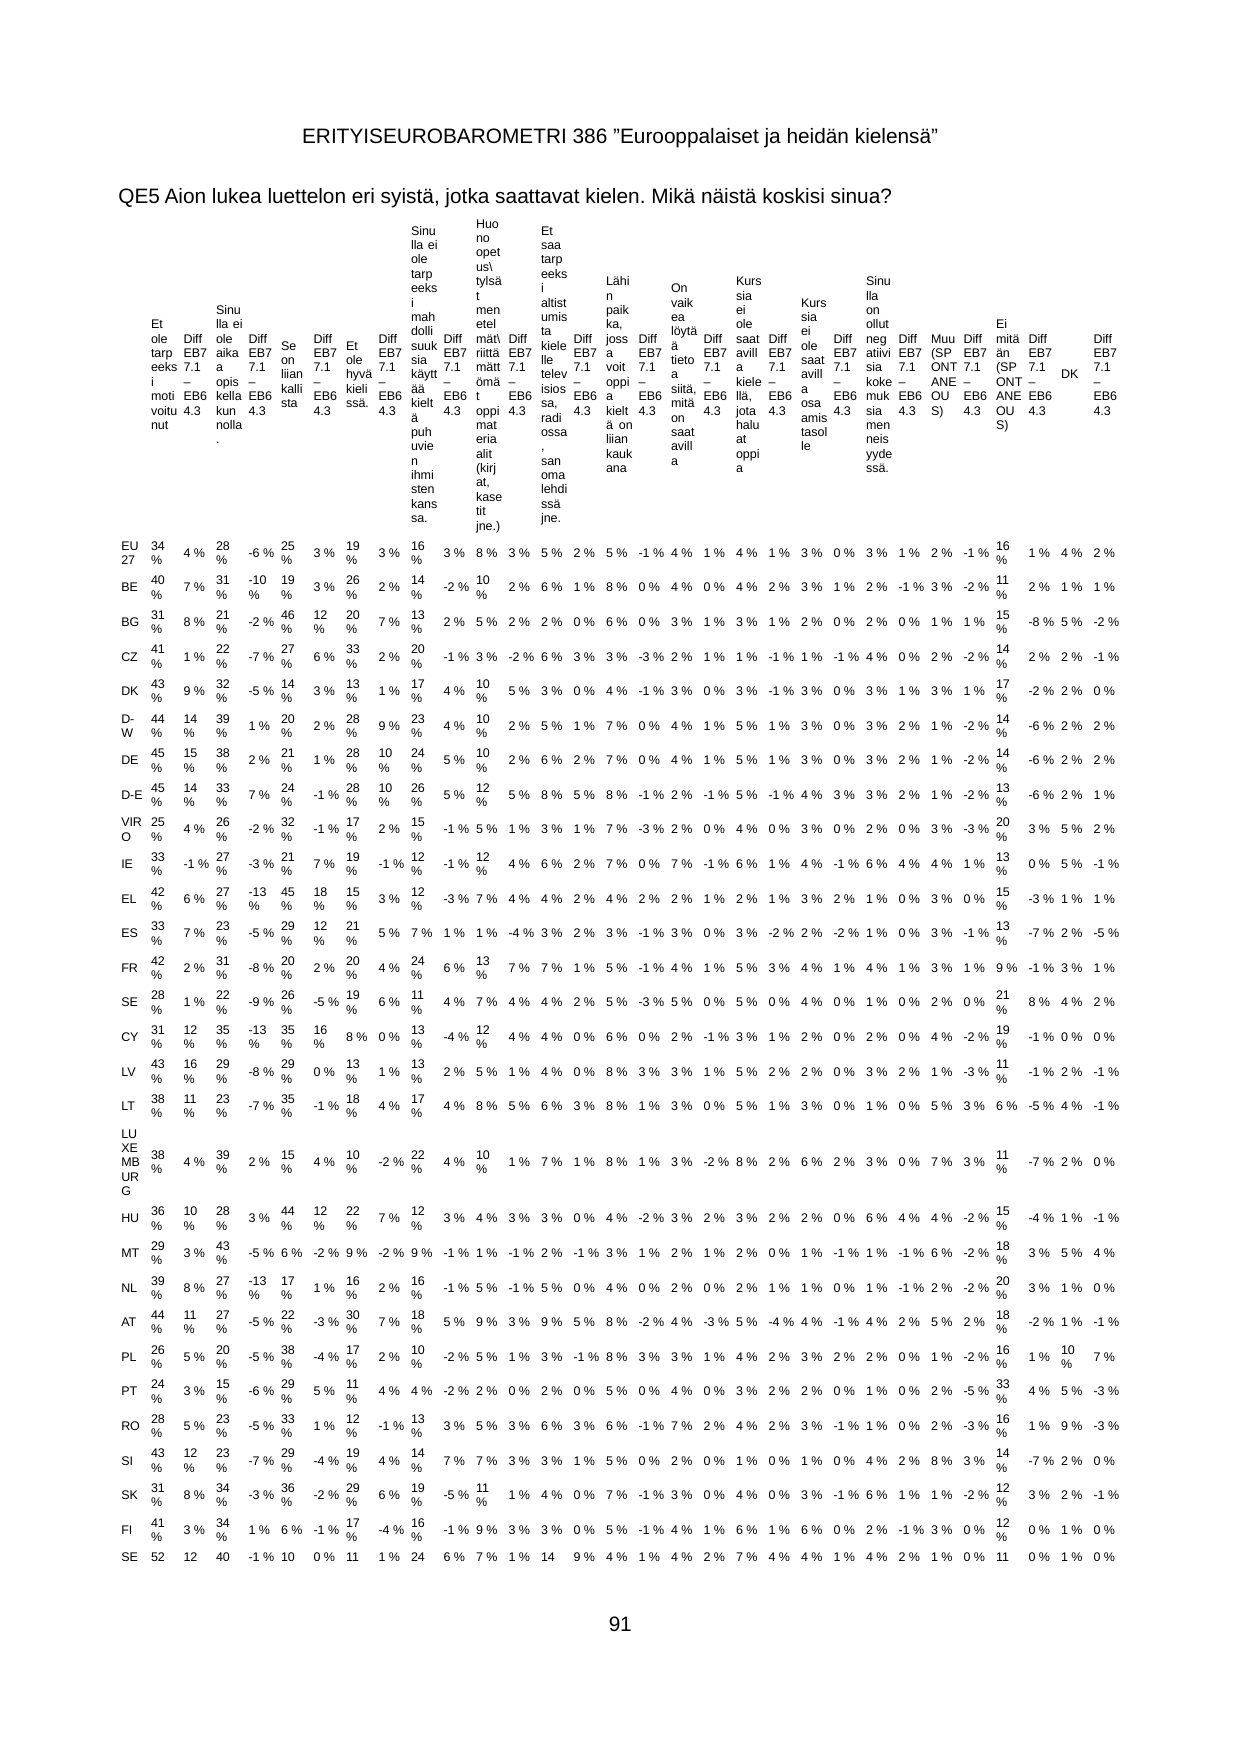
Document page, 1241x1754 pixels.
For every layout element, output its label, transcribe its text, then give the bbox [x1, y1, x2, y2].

table_cell 1 % [1090, 778, 1123, 812]
table_cell 6 % [603, 1020, 635, 1054]
table_header Kurssia ei ole saatavilla kielellä, jota haluat oppia [733, 213, 765, 535]
table_cell 9 % [993, 950, 1025, 985]
table_cell 2 % [570, 535, 603, 570]
table_cell 2 % [765, 1054, 798, 1089]
table_cell 5 % [733, 778, 765, 812]
table_cell 1 % [765, 881, 798, 916]
table_cell 6 % [375, 1478, 408, 1512]
table_cell 3 % [733, 605, 765, 639]
table_cell 1 % [863, 916, 895, 950]
table_cell 4 % [863, 1305, 895, 1339]
table_cell —1 % [440, 1512, 473, 1547]
table_cell 5 % [668, 985, 700, 1019]
table_cell 0 % [830, 1443, 863, 1478]
table_cell 5 % [505, 674, 538, 708]
table_cell 31 % [148, 1020, 180, 1054]
table_cell 3 % [668, 1201, 700, 1236]
table_cell 3 % [310, 674, 343, 708]
table_cell 6 % [538, 743, 570, 777]
table_cell 4 % [668, 950, 700, 985]
table_cell 2 % [245, 743, 278, 777]
table_cell 1 % [570, 1123, 603, 1201]
table_cell 4 % [668, 1305, 700, 1339]
table_cell 4 % [863, 1443, 895, 1478]
table_cell —7 % [245, 1443, 278, 1478]
table_cell 0 % [310, 1547, 343, 1567]
table_cell 5 % [1058, 1236, 1090, 1270]
table_cell 1 % [700, 743, 733, 777]
table_header Diff EB77.1 – EB64.3 [895, 213, 928, 535]
table_cell 8 % [538, 778, 570, 812]
table_cell 24 % [148, 1374, 180, 1408]
table_cell 11 % [408, 985, 440, 1019]
table_cell 3 % [733, 1201, 765, 1236]
table_cell 14 % [180, 708, 213, 743]
table_cell DK [118, 674, 148, 708]
table_cell 1 % [960, 674, 993, 708]
table_cell SE [118, 985, 148, 1019]
table_cell 3 % [538, 1201, 570, 1236]
table_cell 9 % [180, 674, 213, 708]
table_cell —5 % [1025, 1089, 1058, 1123]
table_cell 3 % [668, 1089, 700, 1123]
table_cell 7 % [473, 1547, 505, 1567]
table_cell 10 % [473, 708, 505, 743]
table_cell 0 % [960, 1512, 993, 1547]
table_cell 3 % [375, 881, 408, 916]
table_cell 2 % [310, 708, 343, 743]
table_cell 18 % [993, 1236, 1025, 1270]
table_cell 7 % [180, 570, 213, 604]
table_cell 0 % [830, 1020, 863, 1054]
table_cell 2 % [440, 605, 473, 639]
table_cell 3 % [505, 1305, 538, 1339]
table_cell 20 % [278, 708, 310, 743]
table_cell 5 % [733, 950, 765, 985]
table_cell 23 % [213, 916, 245, 950]
table_cell 5 % [1058, 847, 1090, 881]
table_cell 5 % [733, 743, 765, 777]
table_cell 3 % [603, 639, 635, 674]
table_cell 28 % [343, 743, 375, 777]
table_cell 1 % [440, 916, 473, 950]
table_cell 20 % [993, 1270, 1025, 1305]
table_cell 21 % [993, 985, 1025, 1019]
table_cell 3 % [863, 778, 895, 812]
table_cell 2 % [375, 1270, 408, 1305]
table_cell 6 % [310, 639, 343, 674]
table_cell 3 % [733, 916, 765, 950]
table_cell 4 % [668, 535, 700, 570]
table_cell 5 % [538, 535, 570, 570]
table_cell —7 % [245, 1089, 278, 1123]
table_cell 13 % [993, 778, 1025, 812]
table_cell 5 % [538, 708, 570, 743]
table_cell —8 % [245, 1054, 278, 1089]
table_cell 1 % [1090, 881, 1123, 916]
table_cell 21 % [278, 743, 310, 777]
table_cell 10 % [375, 778, 408, 812]
table_cell 0 % [1090, 1020, 1123, 1054]
table_cell —1 % [1090, 1305, 1123, 1339]
table_cell 18 % [993, 1305, 1025, 1339]
table_cell 4 % [668, 708, 700, 743]
table_cell 1 % [733, 639, 765, 674]
table_cell 34 % [213, 1512, 245, 1547]
table_cell 38 % [278, 1339, 310, 1374]
table_cell —1 % [765, 778, 798, 812]
table_cell FI [118, 1512, 148, 1547]
table_cell 1 % [1025, 1339, 1058, 1374]
table_cell 13 % [993, 847, 1025, 881]
table_cell 27 % [213, 1270, 245, 1305]
table_cell 3 % [668, 1339, 700, 1374]
table_cell 4 % [603, 1547, 635, 1567]
table_cell 44 % [148, 1305, 180, 1339]
table_cell 3 % [798, 743, 830, 777]
table_cell 2 % [765, 1201, 798, 1236]
table_cell 0 % [635, 605, 668, 639]
table_cell 19 % [343, 985, 375, 1019]
table_cell 1 % [960, 605, 993, 639]
table_cell 3 % [863, 1054, 895, 1089]
table_cell 6 % [278, 1236, 310, 1270]
table_cell 11 % [180, 1305, 213, 1339]
table_cell 12 % [180, 1443, 213, 1478]
table_cell 1 % [1058, 1512, 1090, 1547]
table_cell 13 % [343, 1054, 375, 1089]
table_cell 46 % [278, 605, 310, 639]
table_cell 3 % [310, 535, 343, 570]
table_cell —1 % [830, 1236, 863, 1270]
table_cell —9 % [245, 985, 278, 1019]
table_cell 9 % [343, 1236, 375, 1270]
table_cell 3 % [245, 1201, 278, 1236]
table_cell 5 % [928, 1305, 960, 1339]
table_cell SE [118, 1547, 148, 1567]
table_cell 2 % [700, 1201, 733, 1236]
table_cell 8 % [603, 1123, 635, 1201]
table_cell NL [118, 1270, 148, 1305]
table_cell 1 % [863, 1270, 895, 1305]
table_cell 3 % [798, 570, 830, 604]
table_cell 4 % [505, 1020, 538, 1054]
table_cell —1 % [1090, 1054, 1123, 1089]
table_cell 3 % [505, 1512, 538, 1547]
table_cell —1 % [960, 535, 993, 570]
table_cell 43 % [148, 1443, 180, 1478]
table_cell 35 % [213, 1020, 245, 1054]
table_cell 19 % [993, 1020, 1025, 1054]
table_cell 4 % [798, 778, 830, 812]
table_cell —2 % [1025, 674, 1058, 708]
table_cell 5 % [473, 1339, 505, 1374]
table_cell —2 % [960, 639, 993, 674]
table_cell 14 % [180, 778, 213, 812]
table_cell 11 % [993, 570, 1025, 604]
table_cell 2 % [765, 1123, 798, 1201]
table_cell 5 % [603, 950, 635, 985]
table_cell 5 % [733, 708, 765, 743]
table_cell —13 % [245, 1270, 278, 1305]
table_cell 4 % [895, 1201, 928, 1236]
table_cell 14 % [993, 743, 1025, 777]
table_cell 5 % [473, 812, 505, 847]
table_cell 1 % [765, 743, 798, 777]
table_cell 1 % [375, 674, 408, 708]
table_cell 3 % [1025, 1270, 1058, 1305]
table_cell 40 [213, 1547, 245, 1567]
table_cell 41 % [148, 639, 180, 674]
table_cell D-E [118, 778, 148, 812]
table_cell —4 % [375, 1512, 408, 1547]
table_cell LV [118, 1054, 148, 1089]
table_cell 7 % [668, 1409, 700, 1443]
table_cell 4 % [1058, 985, 1090, 1019]
table_cell ES [118, 916, 148, 950]
table_cell 3 % [668, 1054, 700, 1089]
table_cell 0 % [570, 1270, 603, 1305]
table_cell 0 % [1090, 674, 1123, 708]
table_cell 34 % [148, 535, 180, 570]
table_cell 12 % [993, 1478, 1025, 1512]
table_cell 43 % [213, 1236, 245, 1270]
table_cell 4 % [180, 1123, 213, 1201]
table_cell 12 % [473, 1020, 505, 1054]
table_cell 8 % [473, 1089, 505, 1123]
table_cell 0 % [895, 1374, 928, 1408]
table_cell 2 % [798, 916, 830, 950]
table_cell —2 % [960, 1339, 993, 1374]
table_cell 5 % [733, 1054, 765, 1089]
table_cell 0 % [895, 639, 928, 674]
table_cell 2 % [1058, 916, 1090, 950]
table_cell 5 % [180, 1339, 213, 1374]
table_cell —1 % [1090, 1201, 1123, 1236]
table_cell 3 % [798, 535, 830, 570]
table_cell 0 % [895, 985, 928, 1019]
table_cell —7 % [245, 639, 278, 674]
table_cell 32 % [278, 812, 310, 847]
table_cell 2 % [700, 1547, 733, 1567]
table_cell 3 % [180, 1236, 213, 1270]
table_cell 29 % [343, 1478, 375, 1512]
table_cell 3 % [668, 1478, 700, 1512]
table_cell HU [118, 1201, 148, 1236]
table_header Et ole tarpeeksi motivoitunut [148, 213, 180, 535]
table_cell —2 % [960, 1201, 993, 1236]
table_cell 5 % [473, 1409, 505, 1443]
table_cell —1 % [310, 812, 343, 847]
table_header Lähin paikka, jossa voit oppia kieltä on liian kaukana [603, 213, 635, 535]
table_cell 0 % [895, 1409, 928, 1443]
table_cell 21 % [343, 916, 375, 950]
table_cell 5 % [375, 916, 408, 950]
table_cell 0 % [830, 1270, 863, 1305]
table_cell —1 % [830, 1409, 863, 1443]
table_cell 2 % [1058, 743, 1090, 777]
table_cell 12 % [310, 1201, 343, 1236]
table_cell 0 % [830, 708, 863, 743]
table_cell 1 % [798, 639, 830, 674]
table_cell —1 % [635, 1478, 668, 1512]
table_cell 45 % [148, 778, 180, 812]
table_cell 5 % [473, 605, 505, 639]
table_cell 3 % [473, 639, 505, 674]
table_cell —4 % [765, 1305, 798, 1339]
table_cell 2 % [928, 1409, 960, 1443]
table_cell —10 % [245, 570, 278, 604]
table_cell 2 % [765, 1339, 798, 1374]
table_cell 2 % [895, 743, 928, 777]
table_cell 5 % [603, 985, 635, 1019]
table_cell 8 % [180, 1478, 213, 1512]
table_cell 0 % [830, 743, 863, 777]
table_cell 28 % [213, 535, 245, 570]
table_cell 16 % [993, 535, 1025, 570]
table_cell 1 % [863, 1089, 895, 1123]
table_cell —1 % [440, 1270, 473, 1305]
table_cell 5 % [440, 1305, 473, 1339]
table_cell MT [118, 1236, 148, 1270]
table_cell 2 % [830, 1339, 863, 1374]
table_cell 1 % [1058, 881, 1090, 916]
table_cell 3 % [440, 1201, 473, 1236]
table_cell 18 % [310, 881, 343, 916]
table_cell 39 % [213, 1123, 245, 1201]
table_cell 4 % [863, 950, 895, 985]
table_cell 1 % [180, 639, 213, 674]
table_cell 3 % [928, 674, 960, 708]
table_cell 13 % [408, 1020, 440, 1054]
table_cell 12 % [310, 916, 343, 950]
table_cell 3 % [863, 743, 895, 777]
table_cell —2 % [440, 1339, 473, 1374]
table_cell 0 % [1025, 847, 1058, 881]
table_cell 4 % [733, 535, 765, 570]
table_cell 0 % [765, 1478, 798, 1512]
table_cell 0 % [1090, 1512, 1123, 1547]
table_cell 25 % [278, 535, 310, 570]
table_cell 3 % [733, 674, 765, 708]
table_cell 3 % [798, 1478, 830, 1512]
table_cell 3 % [505, 1201, 538, 1236]
table_cell 10 % [473, 674, 505, 708]
table_cell 7 % [408, 916, 440, 950]
table_cell 4 % [668, 1374, 700, 1408]
table_cell 2 % [1090, 743, 1123, 777]
table_cell 0 % [895, 1089, 928, 1123]
table_cell 3 % [765, 950, 798, 985]
table_cell 27 % [213, 847, 245, 881]
table_cell —1 % [310, 1512, 343, 1547]
table_cell 17 % [993, 674, 1025, 708]
table_cell 22 % [343, 1201, 375, 1236]
table_cell 3 % [440, 1409, 473, 1443]
table_cell 7 % [375, 605, 408, 639]
table_cell 23 % [213, 1089, 245, 1123]
table_cell 15 % [408, 812, 440, 847]
table_cell 42 % [148, 950, 180, 985]
table_cell 0 % [700, 812, 733, 847]
table_cell 1 % [863, 1374, 895, 1408]
table_cell 0 % [700, 985, 733, 1019]
table_cell 2 % [538, 1236, 570, 1270]
table_cell —1 % [635, 1512, 668, 1547]
table_cell —1 % [635, 1409, 668, 1443]
table_cell 0 % [895, 1123, 928, 1201]
table_cell 8 % [603, 1339, 635, 1374]
table_header Diff EB77.1 – EB64.3 [570, 213, 603, 535]
table_cell 28 % [148, 985, 180, 1019]
table_cell 4 % [375, 1089, 408, 1123]
table_cell 1 % [635, 1547, 668, 1567]
table_cell 14 % [993, 1443, 1025, 1478]
table_cell 1 % [375, 1054, 408, 1089]
table_cell 1 % [830, 950, 863, 985]
table_cell EU27 [118, 535, 148, 570]
table_cell 29 % [278, 1054, 310, 1089]
table_cell 2 % [960, 1305, 993, 1339]
table_cell 5 % [505, 1089, 538, 1123]
table_cell —5 % [245, 1236, 278, 1270]
table_cell 26 % [343, 570, 375, 604]
table_cell 3 % [863, 708, 895, 743]
table_cell —5 % [245, 916, 278, 950]
table_cell 5 % [440, 778, 473, 812]
table_cell SI [118, 1443, 148, 1478]
table_cell —6 % [1025, 743, 1058, 777]
table_cell 2 % [1025, 639, 1058, 674]
table_cell —1 % [635, 916, 668, 950]
table_cell 3 % [668, 1123, 700, 1201]
table_cell 6 % [278, 1512, 310, 1547]
table_cell VIRO [118, 812, 148, 847]
table_cell 10 % [375, 743, 408, 777]
table_cell 5 % [505, 778, 538, 812]
table_cell 2 % [895, 1305, 928, 1339]
table_cell —8 % [1025, 605, 1058, 639]
table_cell 2 % [1058, 1054, 1090, 1089]
table_cell 4 % [1058, 535, 1090, 570]
table_cell —1 % [960, 916, 993, 950]
table_cell 7 % [603, 708, 635, 743]
table_cell —1 % [830, 639, 863, 674]
table_cell 3 % [733, 1374, 765, 1408]
table_cell —1 % [700, 1020, 733, 1054]
table_cell —3 % [700, 1305, 733, 1339]
table_cell 3 % [668, 605, 700, 639]
text QE5 Aion lukea luettelon eri syistä, jotka saattavat kielen. Mikä näistä koskisi sinua? [118, 183, 1122, 207]
table_cell —1 % [440, 1236, 473, 1270]
table_cell 3 % [798, 881, 830, 916]
table_cell 14 % [408, 570, 440, 604]
table_cell 1 % [798, 1236, 830, 1270]
table_cell 1 % [700, 1339, 733, 1374]
table_cell 8 % [180, 605, 213, 639]
table_cell 3 % [830, 778, 863, 812]
table_cell 3 % [928, 881, 960, 916]
table_cell —1 % [375, 1409, 408, 1443]
table_cell —1 % [1025, 950, 1058, 985]
table_cell 7 % [473, 985, 505, 1019]
table_cell 3 % [635, 1339, 668, 1374]
table_cell —5 % [310, 985, 343, 1019]
table_cell 16 % [993, 1339, 1025, 1374]
table_header Diff EB77.1 – EB64.3 [765, 213, 798, 535]
table_cell 2 % [1090, 812, 1123, 847]
table_cell 24 % [408, 950, 440, 985]
table_cell 19 % [343, 535, 375, 570]
table_cell 1 % [473, 916, 505, 950]
table_cell 2 % [863, 570, 895, 604]
table_cell 5 % [603, 535, 635, 570]
table_header Diff EB77.1 – EB64.3 [1025, 213, 1058, 535]
table_cell 2 % [895, 1054, 928, 1089]
table_cell 3 % [668, 674, 700, 708]
table_cell 36 % [278, 1478, 310, 1512]
table_cell 5 % [1058, 1374, 1090, 1408]
table_cell 3 % [505, 1443, 538, 1478]
table_cell —1 % [765, 674, 798, 708]
table_cell 0 % [895, 605, 928, 639]
table_cell 33 % [213, 778, 245, 812]
table_cell 3 % [798, 674, 830, 708]
table_cell 1 % [570, 1443, 603, 1478]
table_cell 17 % [343, 812, 375, 847]
table_cell 43 % [148, 1054, 180, 1089]
table_cell 33 % [993, 1374, 1025, 1408]
table_cell 3 % [960, 1123, 993, 1201]
table_cell —4 % [310, 1443, 343, 1478]
table_cell 1 % [1058, 1201, 1090, 1236]
table_cell 1 % [1090, 570, 1123, 604]
table_cell 43 % [148, 674, 180, 708]
table_cell 0 % [570, 1478, 603, 1512]
table_cell 25 % [148, 812, 180, 847]
table_cell 0 % [960, 985, 993, 1019]
table_cell 13 % [473, 950, 505, 985]
table_cell 0 % [830, 812, 863, 847]
table_cell 2 % [1058, 778, 1090, 812]
table_cell —2 % [245, 605, 278, 639]
table_cell 1 % [635, 1123, 668, 1201]
table_cell 4 % [798, 1305, 830, 1339]
table_cell 0 % [310, 1054, 343, 1089]
table_cell 1 % [505, 1054, 538, 1089]
table_cell 2 % [668, 778, 700, 812]
table_cell 1 % [863, 1409, 895, 1443]
table_cell 0 % [700, 1374, 733, 1408]
table_cell 0 % [700, 1478, 733, 1512]
table_cell —3 % [635, 812, 668, 847]
table_cell 2 % [310, 950, 343, 985]
table_cell 38 % [213, 743, 245, 777]
table_cell 2 % [570, 847, 603, 881]
table_cell 16 % [180, 1054, 213, 1089]
table_cell 1 % [928, 778, 960, 812]
table_header Sinulla on ollut negatiivisia kokemuksia menneisyydessä. [863, 213, 895, 535]
table_cell —2 % [245, 812, 278, 847]
table_cell 0 % [375, 1020, 408, 1054]
table_cell 28 % [343, 708, 375, 743]
table_cell 7 % [375, 1201, 408, 1236]
table_cell 1 % [570, 950, 603, 985]
table_header Diff EB77.1 – EB64.3 [635, 213, 668, 535]
table_cell 12 % [993, 1512, 1025, 1547]
table_cell 22 % [278, 1305, 310, 1339]
table_cell 16 % [408, 1512, 440, 1547]
table_cell —2 % [960, 1236, 993, 1270]
table_cell 4 % [375, 1443, 408, 1478]
table_cell 7 % [603, 847, 635, 881]
table_cell 1 % [765, 535, 798, 570]
table_cell —1 % [895, 1512, 928, 1547]
table_cell —5 % [245, 1409, 278, 1443]
table_cell 6 % [180, 881, 213, 916]
table_cell —2 % [765, 916, 798, 950]
table_cell 52 [148, 1547, 180, 1567]
table_cell 0 % [830, 674, 863, 708]
table_cell 1 % [700, 605, 733, 639]
table_header Et saa tarpeeksi altistumista kielelle televisiossa, radiossa, sanomalehdissä jne. [538, 213, 570, 535]
table_cell 8 % [473, 535, 505, 570]
table_cell 2 % [1090, 708, 1123, 743]
table_cell —1 % [635, 674, 668, 708]
table_cell 22 % [213, 985, 245, 1019]
table_cell 8 % [343, 1020, 375, 1054]
table_cell 2 % [928, 535, 960, 570]
table_cell —1 % [700, 778, 733, 812]
table_cell 2 % [863, 1020, 895, 1054]
table_cell 12 % [408, 1201, 440, 1236]
table_cell —1 % [830, 1305, 863, 1339]
table_cell 16 % [408, 535, 440, 570]
table_cell 7 % [440, 1443, 473, 1478]
table_cell 0 % [635, 708, 668, 743]
table_cell —2 % [960, 778, 993, 812]
table_cell —1 % [505, 1236, 538, 1270]
table_cell 3 % [863, 1123, 895, 1201]
table_cell 2 % [765, 1409, 798, 1443]
table_cell 20 % [278, 950, 310, 985]
table_cell 38 % [148, 1089, 180, 1123]
table_cell 10 % [1058, 1339, 1090, 1374]
table_cell 3 % [570, 1409, 603, 1443]
table_cell 4 % [473, 1201, 505, 1236]
table_cell 6 % [440, 950, 473, 985]
table_cell 2 % [798, 1374, 830, 1408]
table_cell 30 % [343, 1305, 375, 1339]
table_cell 4 % [863, 639, 895, 674]
table_cell 0 % [570, 1512, 603, 1547]
table_cell 0 % [1090, 1547, 1123, 1567]
table_cell 4 % [733, 812, 765, 847]
table_cell 11 % [180, 1089, 213, 1123]
table_cell 1 % [765, 1270, 798, 1305]
table_cell —3 % [960, 812, 993, 847]
table_cell —2 % [1090, 605, 1123, 639]
table_cell 4 % [603, 674, 635, 708]
table_cell —5 % [440, 1478, 473, 1512]
table_cell 44 % [148, 708, 180, 743]
table_cell 0 % [635, 1374, 668, 1408]
table_cell 3 % [1025, 1236, 1058, 1270]
table_cell 4 % [1025, 1374, 1058, 1408]
table_cell 4 % [375, 950, 408, 985]
table_cell —2 % [375, 1236, 408, 1270]
table_cell 16 % [408, 1270, 440, 1305]
table_cell 19 % [343, 1443, 375, 1478]
table_cell 0 % [700, 570, 733, 604]
table_cell 2 % [895, 1443, 928, 1478]
table_cell —2 % [635, 1201, 668, 1236]
table_cell 15 % [278, 1123, 310, 1201]
table_cell 0 % [635, 1270, 668, 1305]
table_cell 23 % [408, 708, 440, 743]
table_cell 12 % [473, 847, 505, 881]
table_cell 2 % [1058, 1123, 1090, 1201]
table_cell 19 % [408, 1478, 440, 1512]
table_cell 5 % [538, 1270, 570, 1305]
table_cell —4 % [440, 1020, 473, 1054]
table_cell 9 % [473, 1305, 505, 1339]
table_cell 2 % [668, 1236, 700, 1270]
table_cell 1 % [700, 1054, 733, 1089]
table_cell 0 % [570, 1054, 603, 1089]
table_cell 4 % [375, 1374, 408, 1408]
table_cell 2 % [668, 1443, 700, 1478]
table_cell 22 % [408, 1123, 440, 1201]
table_cell —1 % [895, 1270, 928, 1305]
table_cell 3 % [863, 535, 895, 570]
table_cell 1 % [765, 1089, 798, 1123]
table_cell —4 % [1025, 1201, 1058, 1236]
table_cell 1 % [895, 535, 928, 570]
table_cell 11 % [343, 1374, 375, 1408]
table_cell —2 % [960, 1478, 993, 1512]
table_cell —6 % [245, 535, 278, 570]
table_cell 8 % [180, 1270, 213, 1305]
table_cell 7 % [538, 950, 570, 985]
table_cell 0 % [1025, 1512, 1058, 1547]
table_cell 2 % [668, 881, 700, 916]
table_cell —3 % [310, 1305, 343, 1339]
table_cell 3 % [928, 570, 960, 604]
table_cell 0 % [570, 605, 603, 639]
table_cell 31 % [213, 570, 245, 604]
table_cell 2 % [863, 812, 895, 847]
table_cell 0 % [1090, 1123, 1123, 1201]
table_cell 1 % [635, 1236, 668, 1270]
table_cell 2 % [928, 639, 960, 674]
table_header Kurssia ei ole saatavilla osaamistasolle [798, 213, 830, 535]
table_cell 8 % [603, 1089, 635, 1123]
table_cell D-W [118, 708, 148, 743]
table_cell 4 % [603, 1270, 635, 1305]
table_cell 0 % [570, 674, 603, 708]
table_cell 3 % [538, 1443, 570, 1478]
table_cell 6 % [733, 847, 765, 881]
table_cell 1 % [960, 950, 993, 985]
table_cell 1 % [505, 1123, 538, 1201]
table_cell 3 % [863, 674, 895, 708]
table_cell 26 % [148, 1339, 180, 1374]
table_cell 19 % [343, 847, 375, 881]
table_cell 7 % [180, 916, 213, 950]
table_cell 6 % [798, 1123, 830, 1201]
table_cell —5 % [245, 674, 278, 708]
table_cell 2 % [668, 1020, 700, 1054]
table_cell —1 % [895, 570, 928, 604]
table_cell 4 % [798, 847, 830, 881]
table_cell 3 % [538, 1512, 570, 1547]
table_cell 5 % [603, 1374, 635, 1408]
table_cell 2 % [668, 812, 700, 847]
table_cell FR [118, 950, 148, 985]
table_cell 0 % [765, 1236, 798, 1270]
table_cell 1 % [635, 1089, 668, 1123]
table_cell 3 % [505, 535, 538, 570]
table_cell —3 % [1025, 881, 1058, 916]
table_cell 12 [180, 1547, 213, 1567]
table_cell 6 % [863, 1201, 895, 1236]
table_cell 2 % [895, 708, 928, 743]
table_cell 2 % [928, 1270, 960, 1305]
table_cell —3 % [960, 1054, 993, 1089]
table_cell —2 % [505, 639, 538, 674]
table_cell 5 % [570, 778, 603, 812]
table_cell —1 % [440, 639, 473, 674]
table_cell 6 % [733, 1512, 765, 1547]
table_cell 2 % [1058, 639, 1090, 674]
table_cell 6 % [993, 1089, 1025, 1123]
table_cell 3 % [960, 1089, 993, 1123]
table_cell —3 % [1090, 1374, 1123, 1408]
table_cell 24 [408, 1547, 440, 1567]
table_cell 4 % [538, 1020, 570, 1054]
table_cell 4 % [895, 847, 928, 881]
table_cell 12 % [343, 1409, 375, 1443]
table_cell 21 % [278, 847, 310, 881]
table_cell 1 % [798, 1443, 830, 1478]
table_cell 4 % [603, 881, 635, 916]
table_cell 3 % [375, 535, 408, 570]
table_cell 8 % [603, 1054, 635, 1089]
table_cell 9 % [375, 708, 408, 743]
table_cell 1 % [928, 1547, 960, 1567]
table_cell 2 % [863, 1339, 895, 1374]
table_cell 12 % [473, 778, 505, 812]
table_cell 21 % [213, 605, 245, 639]
table_cell 15 % [180, 743, 213, 777]
table_cell 3 % [570, 639, 603, 674]
table_cell 31 % [148, 605, 180, 639]
table_cell 13 % [408, 1409, 440, 1443]
table_cell 2 % [570, 743, 603, 777]
table_cell 33 % [343, 639, 375, 674]
table_cell —1 % [310, 1089, 343, 1123]
table_cell 2 % [375, 812, 408, 847]
table_cell —1 % [830, 847, 863, 881]
table_cell —3 % [440, 881, 473, 916]
table_cell 7 % [603, 1478, 635, 1512]
table_cell —5 % [245, 1305, 278, 1339]
table_cell —1 % [830, 1478, 863, 1512]
table_cell 40 % [148, 570, 180, 604]
table_cell 0 % [635, 847, 668, 881]
table_cell 24 % [408, 743, 440, 777]
table_header Muu (SPONTANEOUS) [928, 213, 960, 535]
table_cell 2 % [895, 1547, 928, 1567]
table_cell —5 % [960, 1374, 993, 1408]
table_cell RO [118, 1409, 148, 1443]
table_cell 3 % [960, 1443, 993, 1478]
table_cell 17 % [278, 1270, 310, 1305]
table_cell 1 % [505, 812, 538, 847]
table_cell 1 % [1058, 1547, 1090, 1567]
table_cell —1 % [245, 1547, 278, 1567]
table_cell 4 % [538, 1054, 570, 1089]
table_cell 3 % [440, 535, 473, 570]
table_cell 3 % [1025, 1478, 1058, 1512]
table_cell 3 % [928, 1512, 960, 1547]
table_cell 1 % [928, 708, 960, 743]
table_cell 0 % [960, 1547, 993, 1567]
table_header Diff EB77.1 – EB64.3 [310, 213, 343, 535]
table_cell 4 % [538, 881, 570, 916]
table_cell 5 % [473, 1270, 505, 1305]
table_cell 3 % [310, 570, 343, 604]
table_cell 7 % [245, 778, 278, 812]
table_cell 2 % [1058, 1443, 1090, 1478]
table_cell 14 % [278, 674, 310, 708]
table_cell —1 % [1090, 1478, 1123, 1512]
table_cell —4 % [310, 1339, 343, 1374]
table_cell 6 % [538, 1089, 570, 1123]
table_cell 1 % [700, 950, 733, 985]
table_cell 35 % [278, 1089, 310, 1123]
table_cell 7 % [603, 743, 635, 777]
table_cell 9 % [473, 1512, 505, 1547]
table_cell 45 % [148, 743, 180, 777]
table_cell 4 % [180, 535, 213, 570]
table_cell 5 % [928, 1089, 960, 1123]
table_cell 1 % [928, 743, 960, 777]
table_cell 0 % [700, 1089, 733, 1123]
table_cell 2 % [830, 1123, 863, 1201]
table_cell 1 % [473, 1236, 505, 1270]
table_cell 2 % [863, 1512, 895, 1547]
table_cell 1 % [505, 1478, 538, 1512]
table_cell 0 % [895, 881, 928, 916]
table_cell 1 % [700, 639, 733, 674]
table_header Et ole hyvä kielissä. [343, 213, 375, 535]
table_cell LUXEMBURG [118, 1123, 148, 1201]
table_cell 41 % [148, 1512, 180, 1547]
table_header DK [1058, 213, 1090, 535]
table_cell 2 % [1058, 674, 1090, 708]
table_cell 15 % [213, 1374, 245, 1408]
table_cell 3 % [733, 1020, 765, 1054]
table_cell 4 % [440, 985, 473, 1019]
table_cell 1 % [928, 605, 960, 639]
table_header On vaikea löytää tietoa siitä, mitä on saatavilla [668, 213, 700, 535]
table_cell 4 % [668, 1547, 700, 1567]
table_cell 2 % [505, 708, 538, 743]
table_cell 0 % [895, 1339, 928, 1374]
table_cell —1 % [635, 535, 668, 570]
table_cell 2 % [180, 950, 213, 985]
table_cell 0 % [635, 570, 668, 604]
table_cell 7 % [928, 1123, 960, 1201]
table_cell 6 % [538, 1409, 570, 1443]
table_cell 28 % [148, 1409, 180, 1443]
table_cell 11 % [993, 1123, 1025, 1201]
table_cell 26 % [278, 985, 310, 1019]
table_cell 33 % [148, 916, 180, 950]
table_cell —5 % [1090, 916, 1123, 950]
table_cell 4 % [928, 1020, 960, 1054]
table_cell 1 % [765, 847, 798, 881]
table_cell 8 % [733, 1123, 765, 1201]
table_cell 15 % [993, 881, 1025, 916]
table_cell 2 % [570, 985, 603, 1019]
table_cell 5 % [1058, 812, 1090, 847]
table_cell 1 % [310, 1270, 343, 1305]
table_cell —13 % [245, 1020, 278, 1054]
table_header Diff EB77.1 – EB64.3 [180, 213, 213, 535]
table_cell 4 % [180, 812, 213, 847]
table_cell —13 % [245, 881, 278, 916]
table_cell —1 % [1090, 1089, 1123, 1123]
table_cell DE [118, 743, 148, 777]
table_cell 11 [993, 1547, 1025, 1567]
table_cell 2 % [375, 570, 408, 604]
table_cell 36 % [148, 1201, 180, 1236]
table_cell 8 % [603, 778, 635, 812]
table_cell 34 % [213, 1478, 245, 1512]
table_cell —1 % [505, 1270, 538, 1305]
table_cell 15 % [343, 881, 375, 916]
table_cell —2 % [310, 1236, 343, 1270]
table_cell IE [118, 847, 148, 881]
table_cell 10 [278, 1547, 310, 1567]
table_cell 3 % [928, 950, 960, 985]
table_cell —1 % [635, 950, 668, 985]
table_cell 2 % [928, 1374, 960, 1408]
table_cell 2 % [798, 1054, 830, 1089]
table_cell 1 % [310, 743, 343, 777]
table_cell 3 % [1025, 812, 1058, 847]
table_cell 45 % [278, 881, 310, 916]
table_cell 6 % [798, 1512, 830, 1547]
table_cell 14 % [993, 639, 1025, 674]
table_cell 7 % [538, 1123, 570, 1201]
table_cell 26 % [408, 778, 440, 812]
table_cell 2 % [798, 1201, 830, 1236]
table_cell 31 % [213, 950, 245, 985]
table_cell 5 % [180, 1409, 213, 1443]
table_cell 29 % [278, 1374, 310, 1408]
table_header Diff EB77.1 – EB64.3 [440, 213, 473, 535]
table_cell 35 % [278, 1020, 310, 1054]
table_cell —5 % [245, 1339, 278, 1374]
table_cell BG [118, 605, 148, 639]
table_cell 20 % [343, 950, 375, 985]
table_cell 3 % [798, 1339, 830, 1374]
table_cell —2 % [960, 570, 993, 604]
table_cell 7 % [310, 847, 343, 881]
table_cell 1 % [700, 535, 733, 570]
table_header Sinulla ei ole aikaa opiskella kunnolla. [213, 213, 245, 535]
table_cell 1 % [863, 985, 895, 1019]
table_cell 1 % [505, 1339, 538, 1374]
table_cell 1 % [245, 1512, 278, 1547]
table_cell 18 % [343, 1089, 375, 1123]
table_cell 4 % [603, 1201, 635, 1236]
table_cell 3 % [538, 1339, 570, 1374]
table_cell 2 % [505, 605, 538, 639]
table_cell 1 % [863, 881, 895, 916]
table_cell BE [118, 570, 148, 604]
table_cell 1 % [245, 708, 278, 743]
table_cell 15 % [993, 1201, 1025, 1236]
table_header Diff EB77.1 – EB64.3 [245, 213, 278, 535]
table_cell 18 % [408, 1305, 440, 1339]
table_cell 10 % [473, 1123, 505, 1201]
table_cell 0 % [1090, 1270, 1123, 1305]
table_cell 2 % [570, 881, 603, 916]
table_cell 5 % [603, 1512, 635, 1547]
table_cell —2 % [310, 1478, 343, 1512]
table_cell —3 % [1090, 1409, 1123, 1443]
table_cell 1 % [1058, 1270, 1090, 1305]
table_cell 10 % [408, 1339, 440, 1374]
table_cell 5 % [603, 1443, 635, 1478]
table_cell 2 % [505, 570, 538, 604]
table_cell 2 % [538, 605, 570, 639]
table_cell 1 % [895, 950, 928, 985]
table_cell 2 % [1058, 708, 1090, 743]
table_header Diff EB77.1 – EB64.3 [700, 213, 733, 535]
table_cell 1 % [798, 1270, 830, 1305]
table_cell 6 % [603, 1409, 635, 1443]
table_cell 0 % [830, 985, 863, 1019]
table_cell 10 % [473, 743, 505, 777]
table_cell 3 % [798, 1409, 830, 1443]
table_cell 32 % [213, 674, 245, 708]
table_cell 12 % [310, 605, 343, 639]
table_cell 2 % [1025, 570, 1058, 604]
table_cell 6 % [375, 985, 408, 1019]
table_cell 6 % [538, 639, 570, 674]
table_cell 29 % [213, 1054, 245, 1089]
table_cell 28 % [343, 778, 375, 812]
table_cell —2 % [440, 1374, 473, 1408]
table_cell 33 % [148, 847, 180, 881]
table_cell 2 % [765, 1374, 798, 1408]
table_cell CZ [118, 639, 148, 674]
table_header Diff EB77.1 – EB64.3 [375, 213, 408, 535]
table_cell 13 % [343, 674, 375, 708]
table_cell 2 % [798, 1020, 830, 1054]
table_cell 0 % [895, 812, 928, 847]
table_header Diff EB77.1 – EB64.3 [960, 213, 993, 535]
table_cell 11 [343, 1547, 375, 1567]
table_cell 4 % [798, 1547, 830, 1567]
table_cell 1 % [1058, 1305, 1090, 1339]
table_cell 3 % [635, 1054, 668, 1089]
table_cell 6 % [863, 1478, 895, 1512]
table_cell —1 % [1090, 847, 1123, 881]
table_cell 4 % [1058, 1089, 1090, 1123]
table_cell 1 % [570, 570, 603, 604]
table_cell 0 % [1090, 1443, 1123, 1478]
table_cell 23 % [213, 1443, 245, 1478]
table_cell 1 % [863, 1236, 895, 1270]
table_cell 2 % [245, 1123, 278, 1201]
table_cell 2 % [635, 881, 668, 916]
table_cell —1 % [570, 1236, 603, 1270]
table_cell 0 % [700, 1270, 733, 1305]
table_cell 1 % [895, 1478, 928, 1512]
table_cell 1 % [375, 1547, 408, 1567]
table_cell 9 % [408, 1236, 440, 1270]
table_cell 6 % [928, 1236, 960, 1270]
table_cell —1 % [1025, 1054, 1058, 1089]
table_cell 3 % [668, 916, 700, 950]
table_cell 16 % [343, 1270, 375, 1305]
table_cell —3 % [635, 985, 668, 1019]
table_cell 10 % [473, 570, 505, 604]
table_cell 0 % [700, 1443, 733, 1478]
table_cell —2 % [440, 570, 473, 604]
table_cell 0 % [635, 1443, 668, 1478]
table_cell 3 % [180, 1512, 213, 1547]
table_cell —1 % [310, 778, 343, 812]
table_header Ei mitään (SPONTANEOUS) [993, 213, 1025, 535]
table_cell 24 % [278, 778, 310, 812]
table_cell 2 % [928, 985, 960, 1019]
table_cell 7 % [473, 1443, 505, 1478]
table_cell 1 % [928, 1054, 960, 1089]
table_cell 0 % [1025, 1547, 1058, 1567]
table_cell —1 % [375, 847, 408, 881]
table_cell —2 % [700, 1123, 733, 1201]
table_cell —1 % [440, 812, 473, 847]
table_cell 17 % [343, 1512, 375, 1547]
table_cell —6 % [1025, 778, 1058, 812]
table_cell SK [118, 1478, 148, 1512]
table_cell 31 % [148, 1478, 180, 1512]
table_cell 5 % [1058, 605, 1090, 639]
table_cell 2 % [798, 605, 830, 639]
table_cell 0 % [700, 916, 733, 950]
table_cell 3 % [798, 1089, 830, 1123]
table_cell 4 % [440, 674, 473, 708]
table_cell —1 % [1090, 639, 1123, 674]
table_cell 5 % [733, 1089, 765, 1123]
table_cell 2 % [863, 605, 895, 639]
table_cell 13 % [408, 605, 440, 639]
table_cell 4 % [863, 1547, 895, 1567]
table_cell 0 % [1058, 1020, 1090, 1054]
table_cell 4 % [538, 985, 570, 1019]
table_cell 0 % [570, 1374, 603, 1408]
table_cell PT [118, 1374, 148, 1408]
table_cell 6 % [538, 570, 570, 604]
table_cell —2 % [375, 1123, 408, 1201]
table_cell 2 % [895, 778, 928, 812]
table_cell 2 % [473, 1374, 505, 1408]
table_header Diff EB77.1 – EB64.3 [830, 213, 863, 535]
table_cell 5 % [733, 1305, 765, 1339]
table_cell 0 % [765, 812, 798, 847]
table_cell 8 % [603, 570, 635, 604]
table_cell 4 % [733, 1339, 765, 1374]
table_cell 0 % [830, 1054, 863, 1089]
table_cell 0 % [570, 1201, 603, 1236]
table_cell LT [118, 1089, 148, 1123]
table_cell —6 % [1025, 708, 1058, 743]
table_cell 2 % [375, 1339, 408, 1374]
table_cell 3 % [538, 674, 570, 708]
table_cell 3 % [538, 916, 570, 950]
table_cell 2 % [733, 1270, 765, 1305]
table_cell 29 % [278, 1443, 310, 1478]
table_cell —4 % [505, 916, 538, 950]
table_cell 1 % [765, 708, 798, 743]
table_cell 4 % [928, 847, 960, 881]
table_cell 12 % [180, 1020, 213, 1054]
table_cell 0 % [830, 1201, 863, 1236]
table_cell 2 % [505, 743, 538, 777]
table_cell —3 % [245, 1478, 278, 1512]
table_cell 3 % [928, 916, 960, 950]
table_cell 6 % [863, 847, 895, 881]
table_cell —3 % [960, 1409, 993, 1443]
table_header [118, 213, 148, 535]
table_cell —7 % [1025, 1123, 1058, 1201]
table_cell 11 % [473, 1478, 505, 1512]
table_cell 3 % [1058, 950, 1090, 985]
table_cell 9 % [1058, 1409, 1090, 1443]
table_cell —3 % [245, 847, 278, 881]
table_cell 4 % [505, 881, 538, 916]
table_cell 1 % [700, 881, 733, 916]
table_cell 13 % [408, 1054, 440, 1089]
table_cell —1 % [180, 847, 213, 881]
table_cell 1 % [928, 1478, 960, 1512]
table_cell 6 % [603, 605, 635, 639]
table_cell 14 [538, 1547, 570, 1567]
table_cell 7 % [733, 1547, 765, 1567]
table_cell 0 % [700, 674, 733, 708]
table_cell 1 % [1090, 950, 1123, 985]
table_cell 7 % [375, 1305, 408, 1339]
table_cell 5 % [440, 743, 473, 777]
table_cell 1 % [765, 1512, 798, 1547]
table_cell 14 % [408, 1443, 440, 1478]
table_header Sinulla ei ole tarpeeksi mahdollisuuksia käyttää kieltä puhuvien ihmisten kanssa. [408, 213, 440, 535]
table_cell —1 % [570, 1339, 603, 1374]
table_cell 3 % [603, 916, 635, 950]
table_cell 0 % [765, 985, 798, 1019]
table_cell 4 % [733, 1478, 765, 1512]
table_cell 2 % [375, 639, 408, 674]
table_cell 8 % [603, 1305, 635, 1339]
table_cell 4 % [765, 1547, 798, 1567]
table_cell 9 % [570, 1547, 603, 1567]
table_cell 44 % [278, 1201, 310, 1236]
table_cell —2 % [830, 916, 863, 950]
table_cell 5 % [473, 1054, 505, 1089]
table_cell 39 % [213, 708, 245, 743]
table_cell 7 % [1090, 1339, 1123, 1374]
table_cell —3 % [635, 639, 668, 674]
table_cell —2 % [960, 1270, 993, 1305]
table_cell 33 % [278, 1409, 310, 1443]
table_cell 2 % [570, 916, 603, 950]
table_cell 1 % [505, 1547, 538, 1567]
table_cell 28 % [213, 1201, 245, 1236]
table_cell 1 % [1025, 535, 1058, 570]
table_cell 4 % [505, 985, 538, 1019]
table_cell 12 % [408, 881, 440, 916]
table_header Se on liian kallista [278, 213, 310, 535]
table_cell —2 % [1025, 1305, 1058, 1339]
table_cell 1 % [570, 708, 603, 743]
table_cell 0 % [830, 1089, 863, 1123]
table_cell 1 % [733, 1443, 765, 1478]
table_cell 1 % [830, 1547, 863, 1567]
table_cell 0 % [635, 743, 668, 777]
table_cell —1 % [700, 847, 733, 881]
table_cell 0 % [570, 1020, 603, 1054]
table_cell 6 % [440, 1547, 473, 1567]
table_cell 4 % [668, 570, 700, 604]
table_cell 20 % [343, 605, 375, 639]
table_cell —1 % [895, 1236, 928, 1270]
table_cell 4 % [798, 985, 830, 1019]
table_cell 10 % [343, 1123, 375, 1201]
table_cell 1 % [928, 1339, 960, 1374]
table_cell 7 % [603, 812, 635, 847]
table_cell CY [118, 1020, 148, 1054]
table_cell 11 % [993, 1054, 1025, 1089]
table_cell 20 % [213, 1339, 245, 1374]
table_cell 23 % [213, 1409, 245, 1443]
table_cell 2 % [830, 881, 863, 916]
table_cell AT [118, 1305, 148, 1339]
table_cell 2 % [733, 881, 765, 916]
table_cell 4 % [733, 1409, 765, 1443]
table_cell 7 % [668, 847, 700, 881]
table_cell 4 % [1090, 1236, 1123, 1270]
table_cell —1 % [765, 639, 798, 674]
table_cell 2 % [538, 1374, 570, 1408]
table_cell —7 % [1025, 916, 1058, 950]
table_cell —8 % [245, 950, 278, 985]
table_cell 38 % [148, 1123, 180, 1201]
table_cell 0 % [895, 916, 928, 950]
table_cell 2 % [668, 639, 700, 674]
table_cell 17 % [343, 1339, 375, 1374]
table_cell 2 % [1058, 1478, 1090, 1512]
table_cell 1 % [1025, 1409, 1058, 1443]
table_cell 5 % [570, 1305, 603, 1339]
table_cell 0 % [765, 1443, 798, 1478]
table_cell 1 % [180, 985, 213, 1019]
table_cell 5 % [733, 985, 765, 1019]
table_cell 4 % [505, 847, 538, 881]
table_cell 2 % [1090, 535, 1123, 570]
table_cell 2 % [765, 570, 798, 604]
table_cell 1 % [1058, 570, 1090, 604]
table_cell 1 % [765, 605, 798, 639]
table_cell 0 % [505, 1374, 538, 1408]
table_cell 20 % [408, 639, 440, 674]
table_cell 1 % [570, 812, 603, 847]
table_cell 5 % [310, 1374, 343, 1408]
table_cell 0 % [830, 1512, 863, 1547]
table_cell 17 % [408, 1089, 440, 1123]
table_cell 3 % [603, 1236, 635, 1270]
table_cell 0 % [960, 881, 993, 916]
table_cell 6 % [538, 847, 570, 881]
table_cell 8 % [1025, 985, 1058, 1019]
table_cell —1 % [1025, 1020, 1058, 1054]
table_cell 2 % [1090, 985, 1123, 1019]
table_cell 3 % [180, 1374, 213, 1408]
table_cell 1 % [830, 570, 863, 604]
table_cell —1 % [635, 778, 668, 812]
table_cell 0 % [830, 1374, 863, 1408]
table_cell —2 % [960, 708, 993, 743]
table_header Diff EB77.1 – EB64.3 [1090, 213, 1123, 535]
table_cell 14 % [993, 708, 1025, 743]
table_cell 4 % [440, 1089, 473, 1123]
table_cell —7 % [1025, 1443, 1058, 1478]
table_cell 4 % [440, 708, 473, 743]
table_cell 16 % [310, 1020, 343, 1054]
table_cell 0 % [830, 605, 863, 639]
table_cell 0 % [635, 1020, 668, 1054]
table_cell 16 % [993, 1409, 1025, 1443]
table_cell EL [118, 881, 148, 916]
table_cell —2 % [960, 743, 993, 777]
table_cell 4 % [408, 1374, 440, 1408]
table_cell 4 % [733, 570, 765, 604]
table_cell 3 % [798, 708, 830, 743]
table_cell —6 % [245, 1374, 278, 1408]
table_cell 15 % [993, 605, 1025, 639]
table_cell 17 % [408, 674, 440, 708]
table_cell 4 % [798, 950, 830, 985]
table_header Diff EB77.1 – EB64.3 [505, 213, 538, 535]
table_cell 2 % [440, 1054, 473, 1089]
table_cell 22 % [213, 639, 245, 674]
table_cell 1 % [700, 1512, 733, 1547]
table_cell 3 % [928, 812, 960, 847]
table_cell 7 % [473, 881, 505, 916]
table_cell 9 % [538, 1305, 570, 1339]
table_cell 8 % [928, 1443, 960, 1478]
table_cell —2 % [960, 1020, 993, 1054]
table_cell 29 % [148, 1236, 180, 1270]
table_cell 1 % [960, 847, 993, 881]
table_cell 4 % [668, 1512, 700, 1547]
table_cell 4 % [928, 1201, 960, 1236]
table_cell 0 % [895, 1020, 928, 1054]
table_cell 42 % [148, 881, 180, 916]
table_cell 2 % [700, 1409, 733, 1443]
table_cell —2 % [635, 1305, 668, 1339]
table_cell —1 % [440, 847, 473, 881]
table_cell 2 % [733, 1236, 765, 1270]
table_cell 12 % [408, 847, 440, 881]
table_cell 1 % [700, 708, 733, 743]
table_cell 4 % [668, 743, 700, 777]
table_cell 20 % [993, 812, 1025, 847]
table_cell 3 % [570, 1089, 603, 1123]
table_cell 4 % [538, 1478, 570, 1512]
table_cell 1 % [895, 674, 928, 708]
table_cell 27 % [278, 639, 310, 674]
table_header Huono opetus\ tylsät menetelmät\ riittämättömät oppimateriaalit (kirjat, kasetit jne.) [473, 213, 505, 535]
table_cell 29 % [278, 916, 310, 950]
table_cell 39 % [148, 1270, 180, 1305]
table_cell 1 % [310, 1409, 343, 1443]
table_cell 7 % [505, 950, 538, 985]
table_cell 3 % [505, 1409, 538, 1443]
table_cell PL [118, 1339, 148, 1374]
table_cell 2 % [668, 1270, 700, 1305]
table_cell 27 % [213, 881, 245, 916]
table_cell 10 % [180, 1201, 213, 1236]
table_cell 3 % [798, 812, 830, 847]
table_cell 0 % [830, 535, 863, 570]
table_cell 13 % [993, 916, 1025, 950]
table_cell 27 % [213, 1305, 245, 1339]
table_cell 1 % [765, 1020, 798, 1054]
table_cell 4 % [310, 1123, 343, 1201]
table_cell 26 % [213, 812, 245, 847]
table_cell 3 % [538, 812, 570, 847]
table_cell 4 % [440, 1123, 473, 1201]
table_cell 1 % [700, 1236, 733, 1270]
table_cell 19 % [278, 570, 310, 604]
